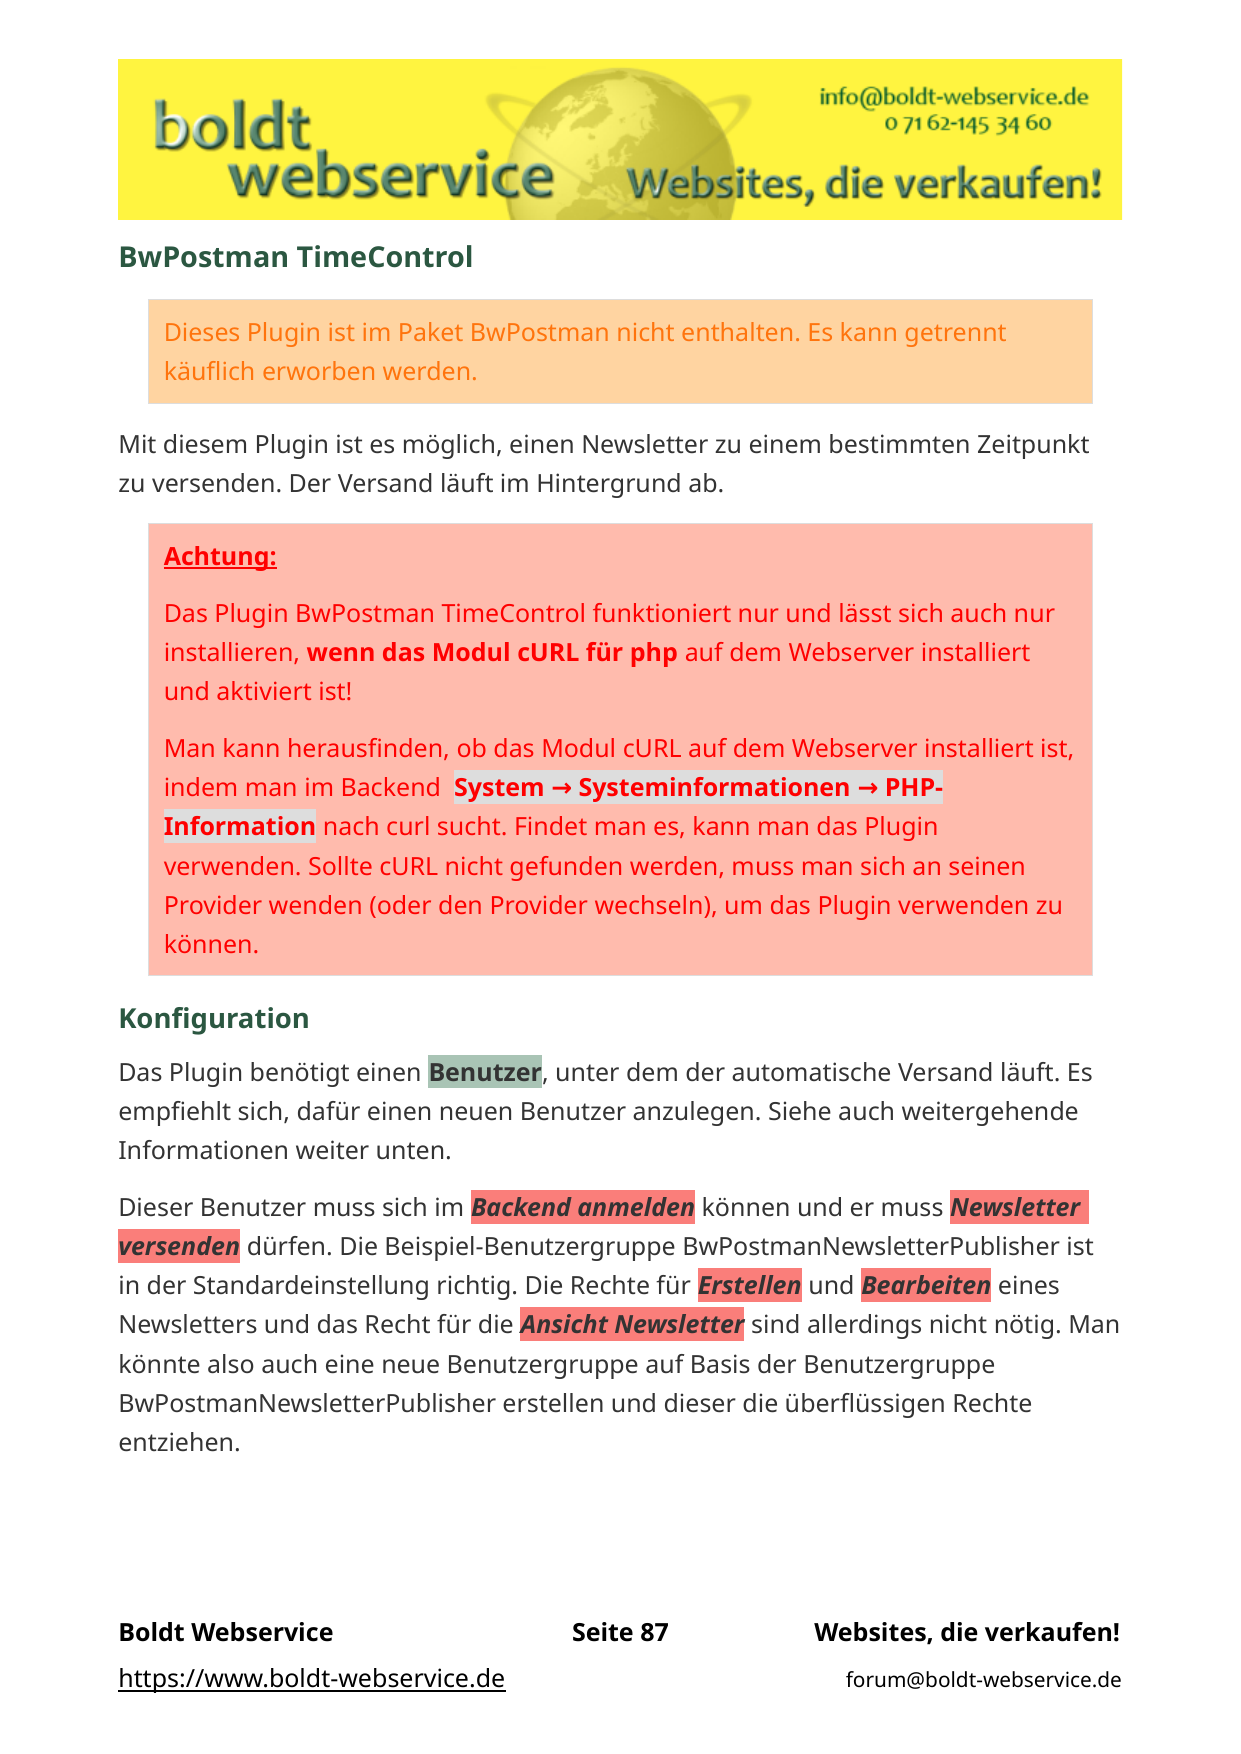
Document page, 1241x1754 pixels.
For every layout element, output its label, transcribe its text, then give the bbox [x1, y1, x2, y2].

text Man kann herausfinden, ob das Modul cURL auf dem Webserver installiert ist, indem man im Backend System → Systeminformationen → PHP-Information nach curl sucht. Findet man es, kann man das Plugin verwenden. Sollte cURL nicht gefunden werden, muss man sich an seinen Provider wenden (oder den Provider wechseln), um das Plugin verwenden zu können. [149, 715, 1092, 975]
subtitle BwPostman TimeControl [118, 236, 1122, 275]
subtitle Konfiguration [118, 999, 1122, 1037]
picture [118, 59, 1123, 220]
text Mit diesem Plugin ist es möglich, einen Newsletter zu einem bestimmten Zeitpunkt zu versenden. Der Versand läuft im Hintergrund ab. [118, 427, 1122, 500]
text Das Plugin benötigt einen Benutzer, unter dem der automatische Versand läuft. Es empfiehlt sich, dafür einen neuen Benutzer anzulegen. Siehe auch weitergehende Informationen weiter unten. [118, 1054, 1122, 1167]
text Das Plugin BwPostman TimeControl funktioniert nur und lässt sich auch nur installieren, wenn das Modul cURL für php auf dem Webserver installiert und aktiviert ist! [149, 580, 1092, 708]
text Achtung: [149, 524, 1092, 573]
text Dieser Benutzer muss sich im Backend anmelden können und er muss Newsletter versenden dürfen. Die Beispiel-Benutzergruppe BwPostmanNewsletterPublisher ist in der Standardeinstellung richtig. Die Rechte für Erstellen und Bearbeiten eines Newsletters und das Recht für die Ansicht Newsletter sind allerdings nicht nötig. Man könnte also auch eine neue Benutzergruppe auf Basis der Benutzergruppe BwPostmanNewsletterPublisher erstellen und dieser die überflüssigen Rechte entziehen. [118, 1190, 1122, 1459]
text Dieses Plugin ist im Paket BwPostman nicht enthalten. Es kann getrennt käuflich erworben werden. [149, 300, 1092, 403]
